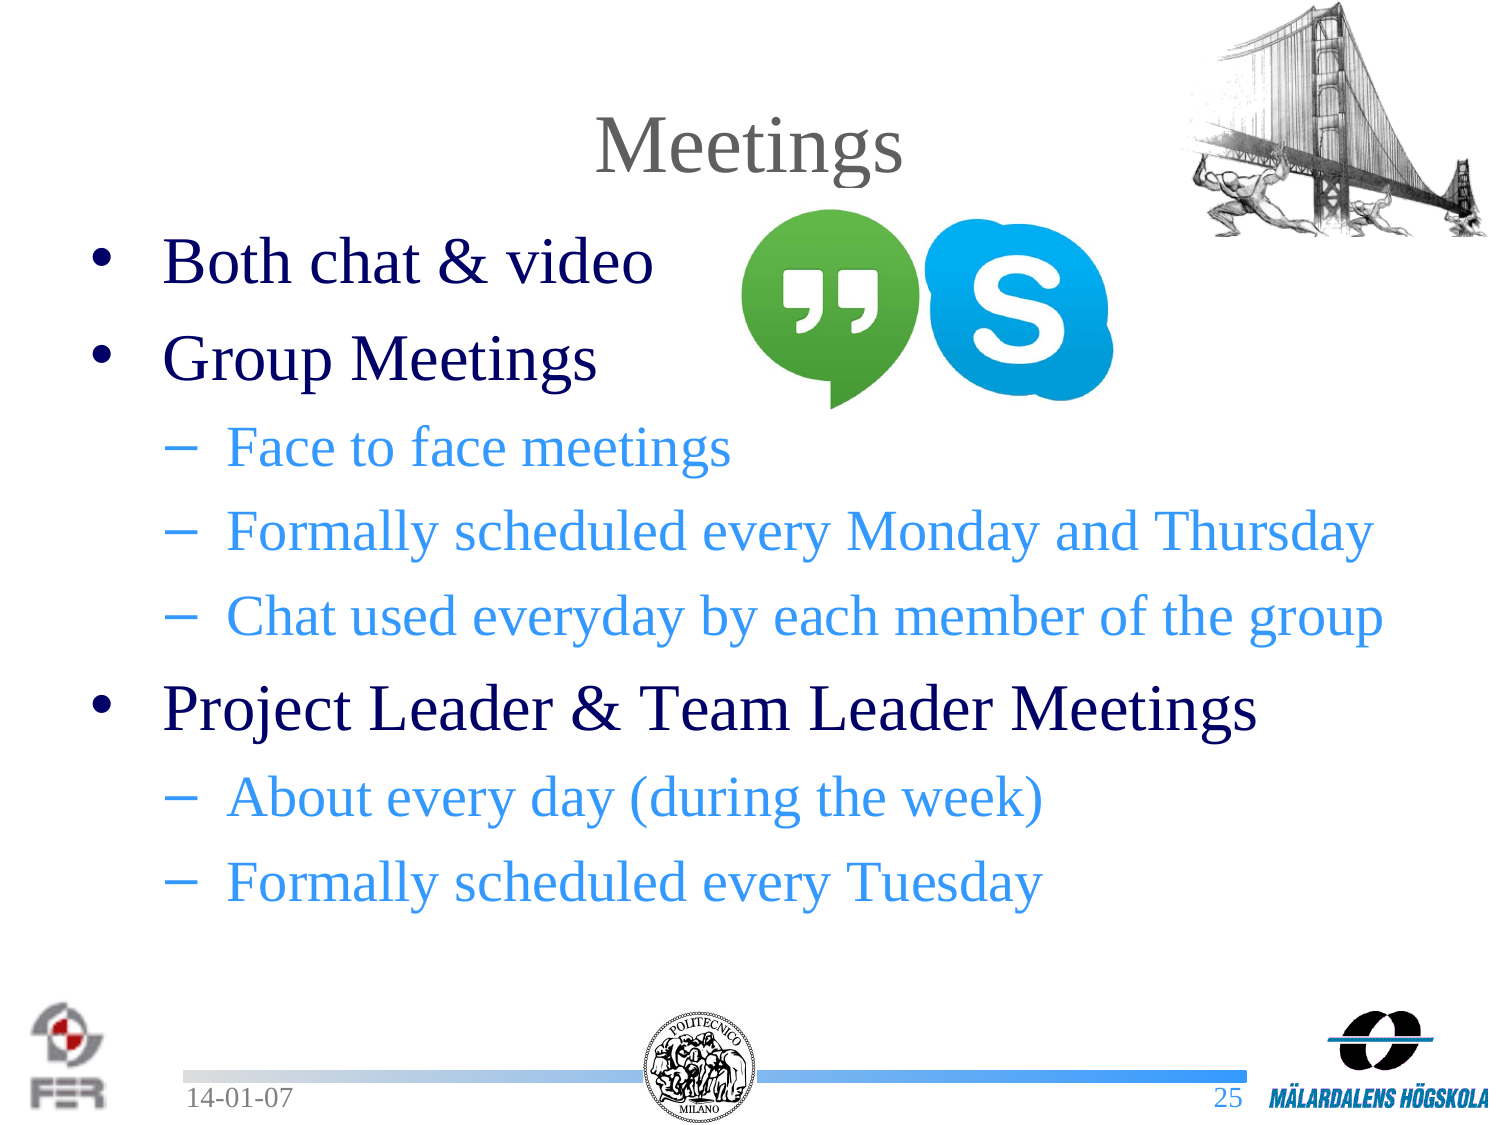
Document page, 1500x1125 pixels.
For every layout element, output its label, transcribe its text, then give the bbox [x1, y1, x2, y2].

picture [1435, 1096, 1441, 1104]
picture [643, 1011, 757, 1123]
text_box 14-01-07 [171, 1070, 396, 1114]
picture [1368, 1093, 1374, 1104]
list Both chat & video Group Meetings Face to face meetings Formally scheduled every Monday and Thursday Chat used everyday by each member of the group Project Leader & Team Leader Meetings About every day (during the week) Formally scheduled every Tuesday [75, 209, 1426, 952]
text_box [1186, 1070, 1258, 1114]
picture [1454, 1091, 1459, 1108]
picture [734, 188, 1118, 426]
picture [29, 987, 107, 1125]
picture [1269, 1011, 1488, 1108]
title Meetings [75, 45, 1175, 209]
picture [1175, 0, 1488, 237]
